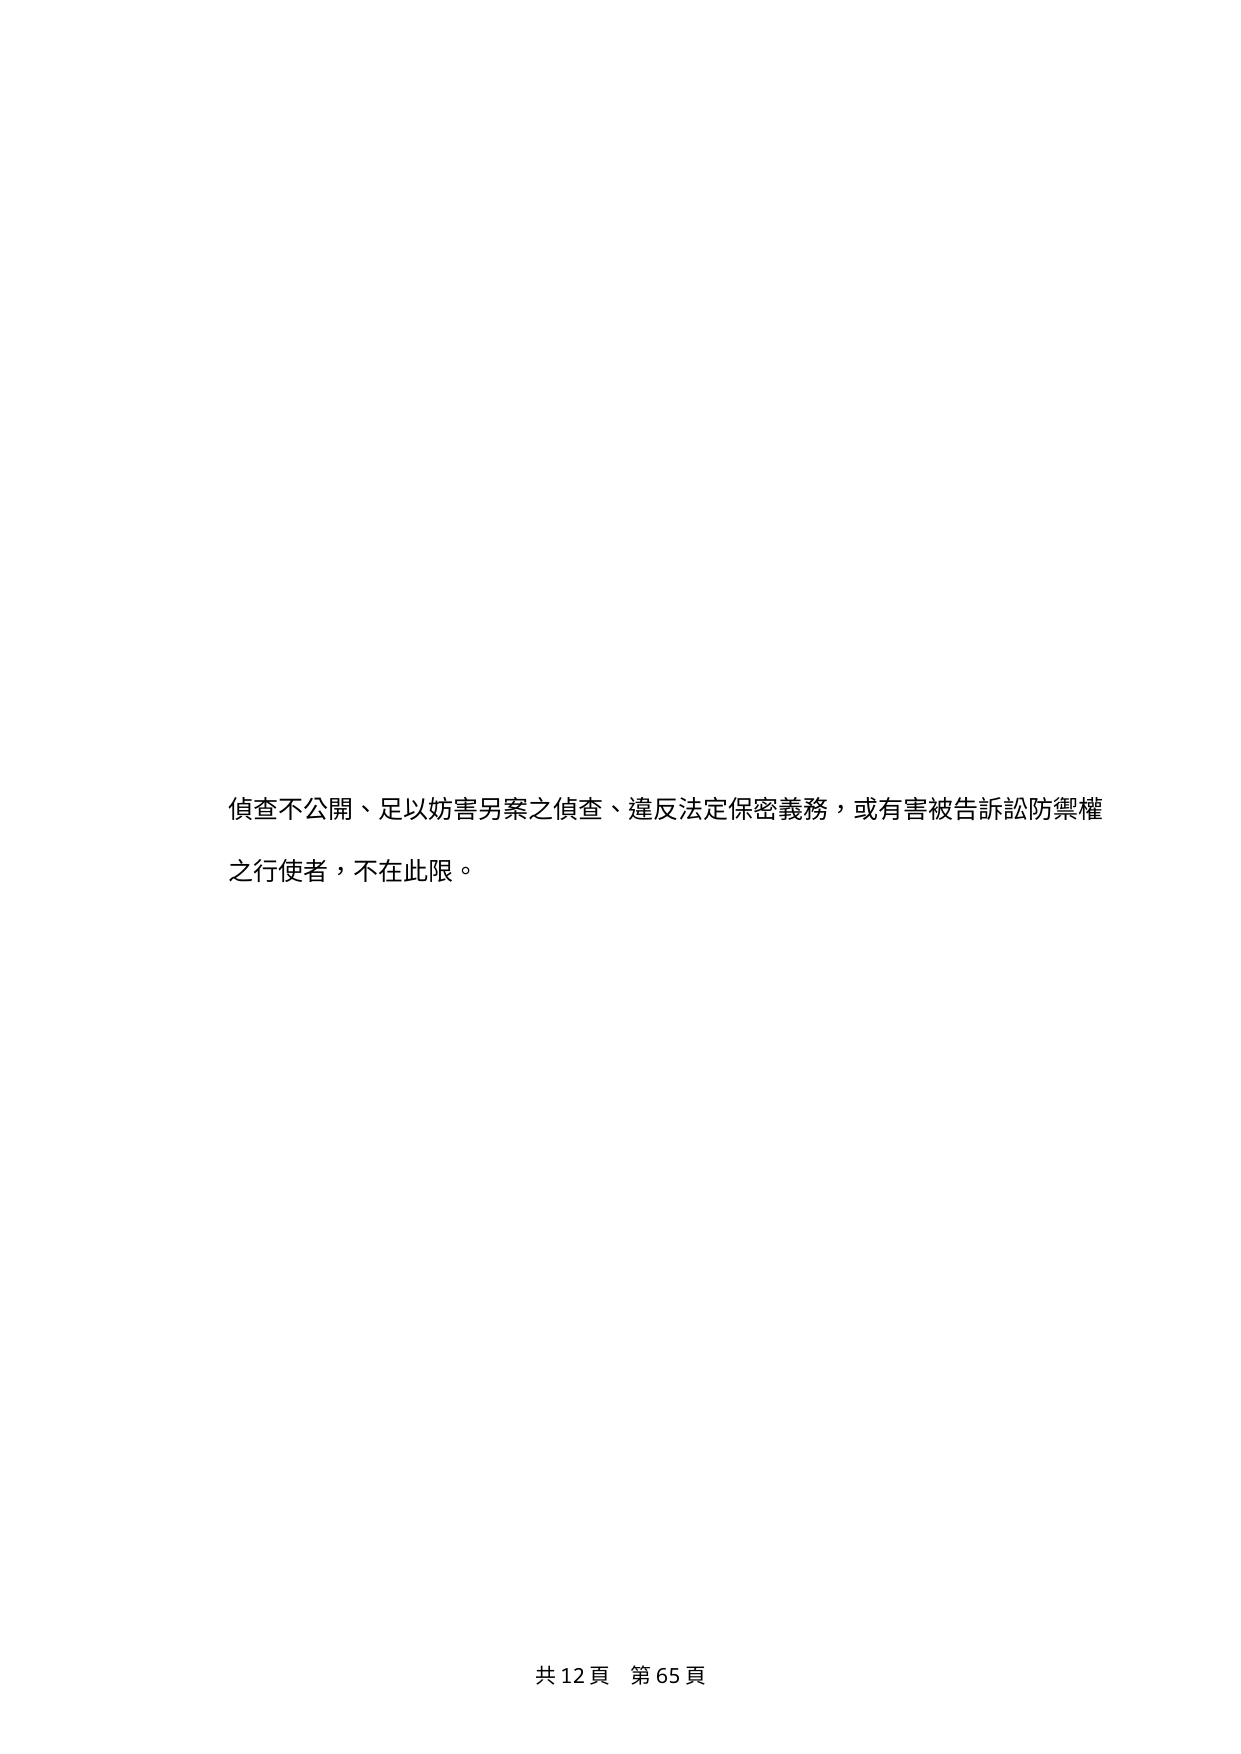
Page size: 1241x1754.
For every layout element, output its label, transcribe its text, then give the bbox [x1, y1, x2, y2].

text 偵查不公開、足以妨害另案之偵查、違反法定保密義務，或有害被告訴訟防禦權之行使者，不在此限。 [229, 766, 1122, 891]
